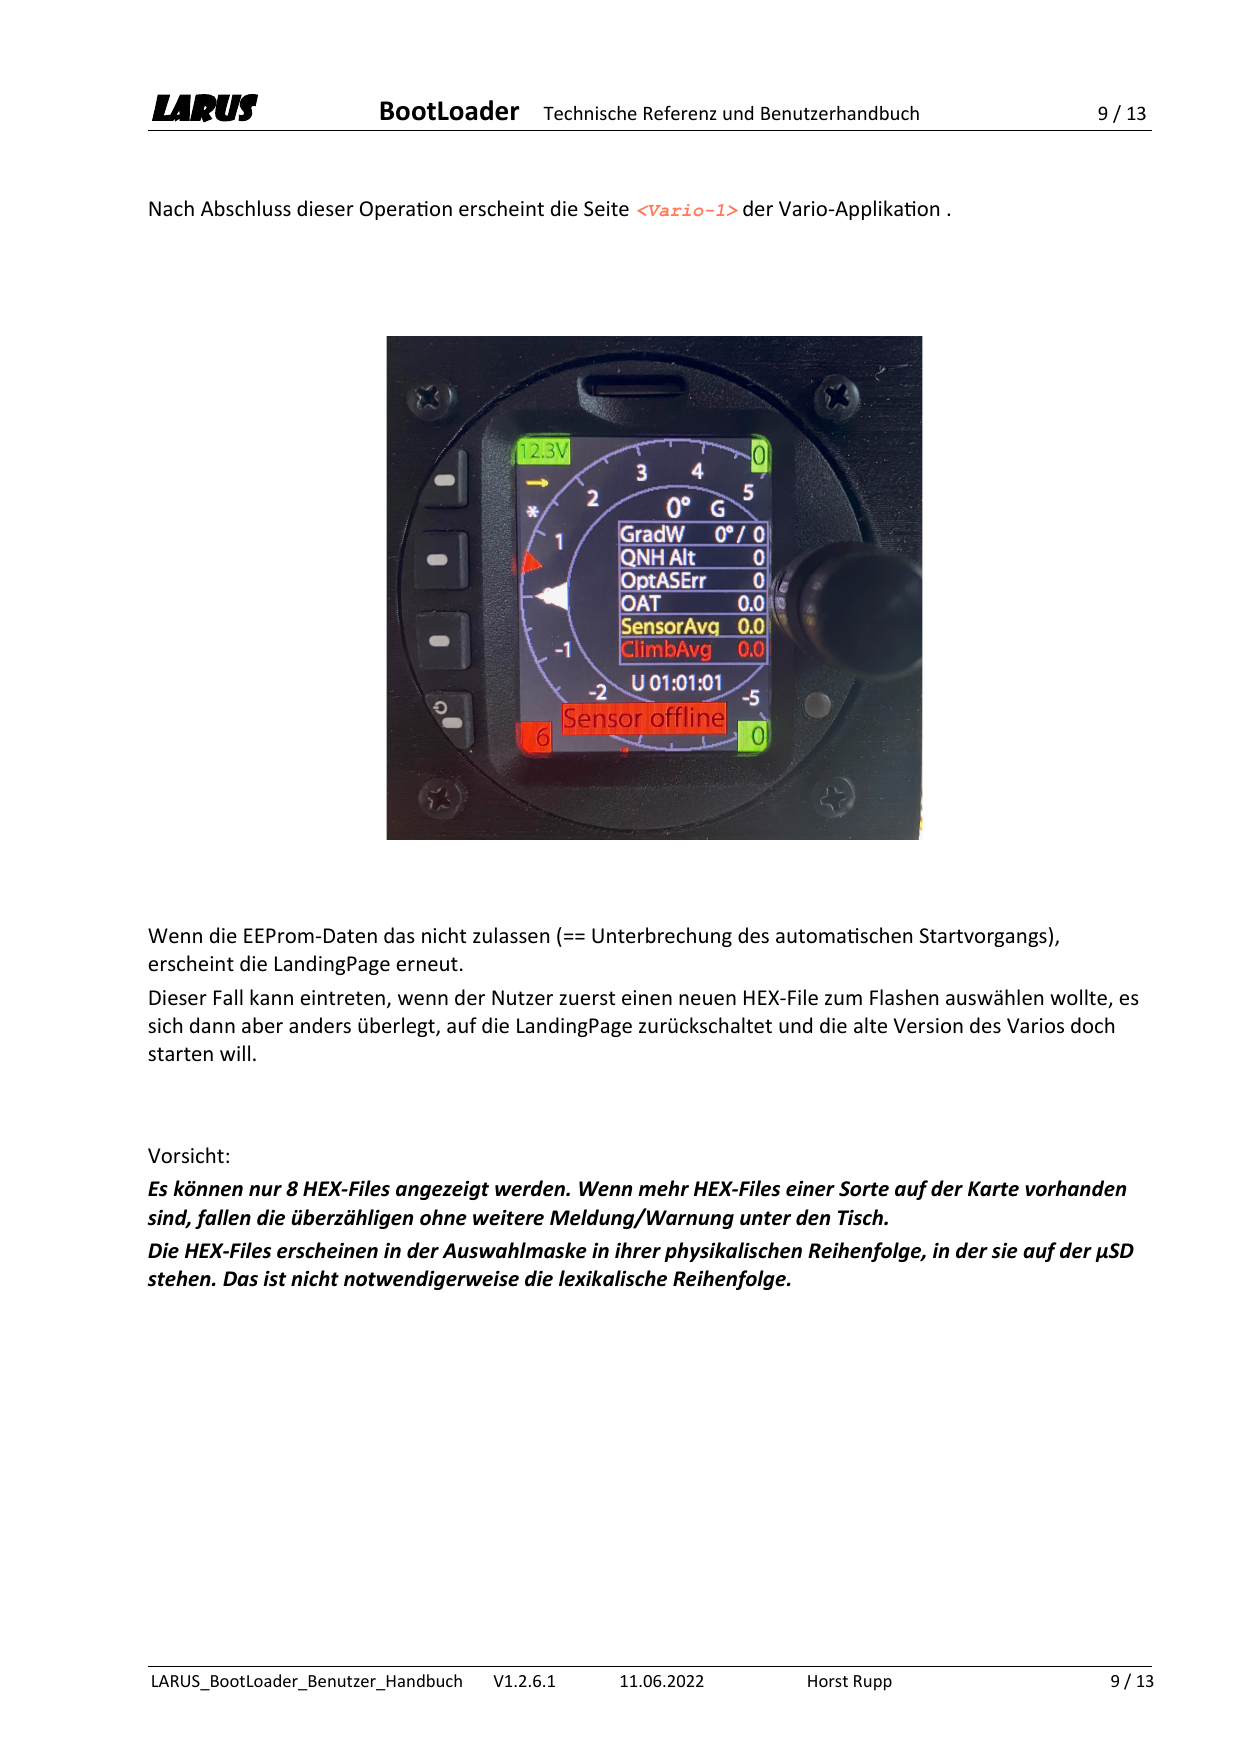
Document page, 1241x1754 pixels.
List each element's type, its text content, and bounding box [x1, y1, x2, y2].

text Dieser Fall kann eintreten, wenn der Nutzer zuerst einen neuen HEX-File zum Flashen auswählen wollte, es sich dann aber anders überlegt, auf die LandingPage zurückschaltet und die alte Version des Varios doch starten will. [148, 983, 1152, 1067]
text Es können nur 8 HEX-Files angezeigt werden. Wenn mehr HEX-Files einer Sorte auf der Karte vorhanden sind, fallen die überzähligen ohne weitere Meldung/Warnung unter den Tisch. [148, 1174, 1152, 1231]
text Wenn die EEProm-Daten das nicht zulassen (== Unterbrechung des automatischen Startvorgangs), erscheint die LandingPage erneut. [148, 921, 1152, 977]
text Nach Abschluss dieser Operation erscheint die Seite <Vario-1> der Vario-Applikation . [148, 194, 1152, 222]
text Vorsicht: [148, 1141, 1152, 1169]
text Die HEX-Files erscheinen in der Auswahlmaske in ihrer physikalischen Reihenfolge, in der sie auf der µSD stehen. Das ist nicht notwendigerweise die lexikalische Reihenfolge. [148, 1236, 1152, 1377]
picture [386, 336, 923, 840]
